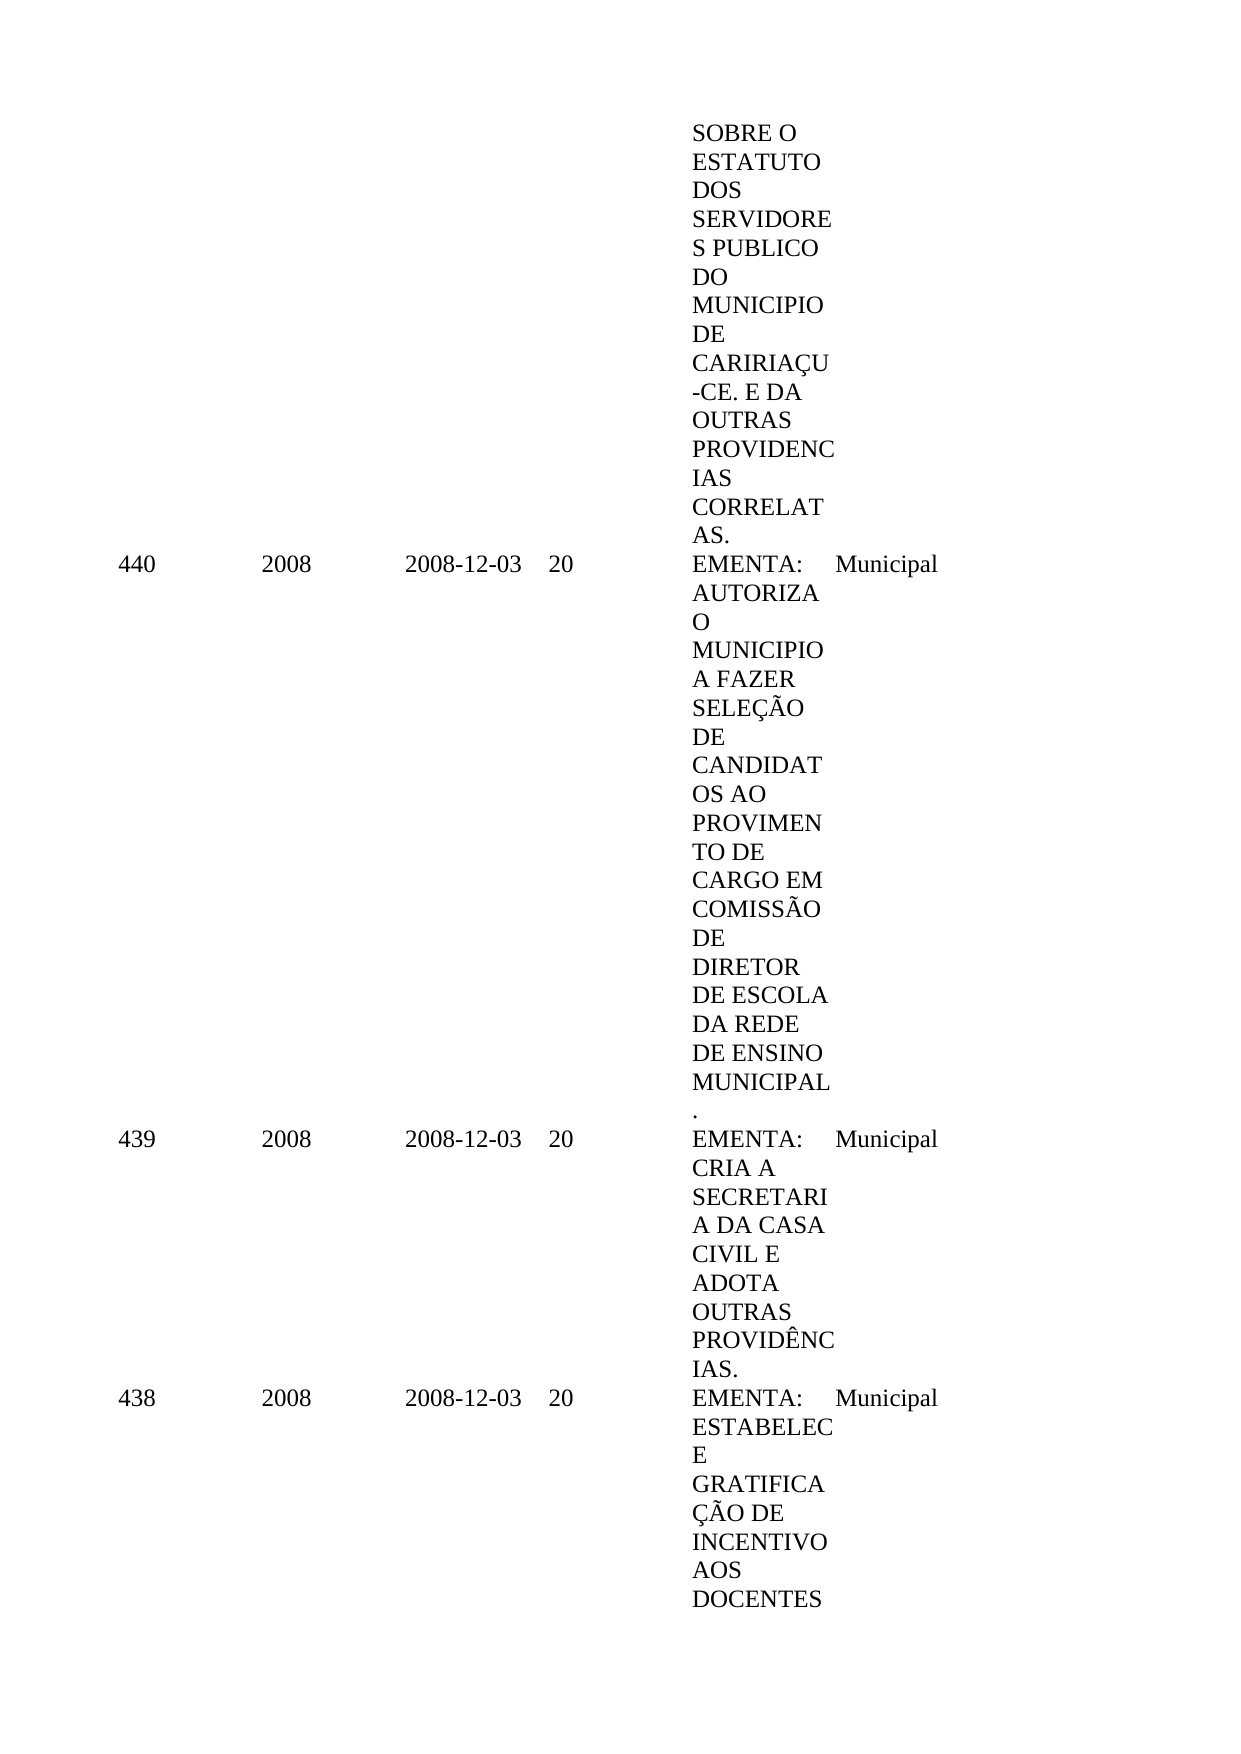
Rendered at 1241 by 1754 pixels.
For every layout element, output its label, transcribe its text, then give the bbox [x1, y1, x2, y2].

table_cell 2008-12-03 [405, 1383, 548, 1613]
table_cell Municipal [835, 1124, 979, 1383]
table_cell 20 [548, 1124, 692, 1383]
table_cell 440 [118, 549, 261, 1124]
table_cell [118, 118, 261, 549]
table_cell [835, 118, 979, 549]
table_cell 20 [548, 549, 692, 1124]
table_cell [548, 118, 692, 549]
table_cell [979, 118, 1122, 549]
table_cell EMENTA: CRIA A SECRETARIA DA CASA CIVIL E ADOTA OUTRAS PROVIDÊNCIAS. [692, 1124, 835, 1383]
table_cell [979, 1383, 1122, 1613]
table_cell Municipal [835, 549, 979, 1124]
table_cell 20 [548, 1383, 692, 1613]
table_cell SOBRE O ESTATUTO DOS SERVIDORES PUBLICO DO MUNICIPIO DE CARIRIAÇU-CE. E DA OUTRAS PROVIDENCIAS CORRELATAS. [692, 118, 835, 549]
table_cell [979, 1124, 1122, 1383]
table_cell [979, 549, 1122, 1124]
table_cell 2008 [261, 549, 405, 1124]
table_cell 439 [118, 1124, 261, 1383]
table_cell 2008 [261, 1383, 405, 1613]
table_cell EMENTA: ESTABELECE GRATIFICAÇÃO DE INCENTIVO AOS DOCENTES [692, 1383, 835, 1613]
table_cell 2008 [261, 1124, 405, 1383]
table_cell [261, 118, 405, 549]
table_cell 2008-12-03 [405, 549, 548, 1124]
table_cell EMENTA: AUTORIZA O MUNICIPIO A FAZER SELEÇÃO DE CANDIDATOS AO PROVIMENTO DE CARGO EM COMISSÃO DE DIRETOR DE ESCOLA DA REDE DE ENSINO MUNICIPAL. [692, 549, 835, 1124]
table_cell Municipal [835, 1383, 979, 1613]
table_cell 2008-12-03 [405, 1124, 548, 1383]
table_cell [405, 118, 548, 549]
table_cell 438 [118, 1383, 261, 1613]
